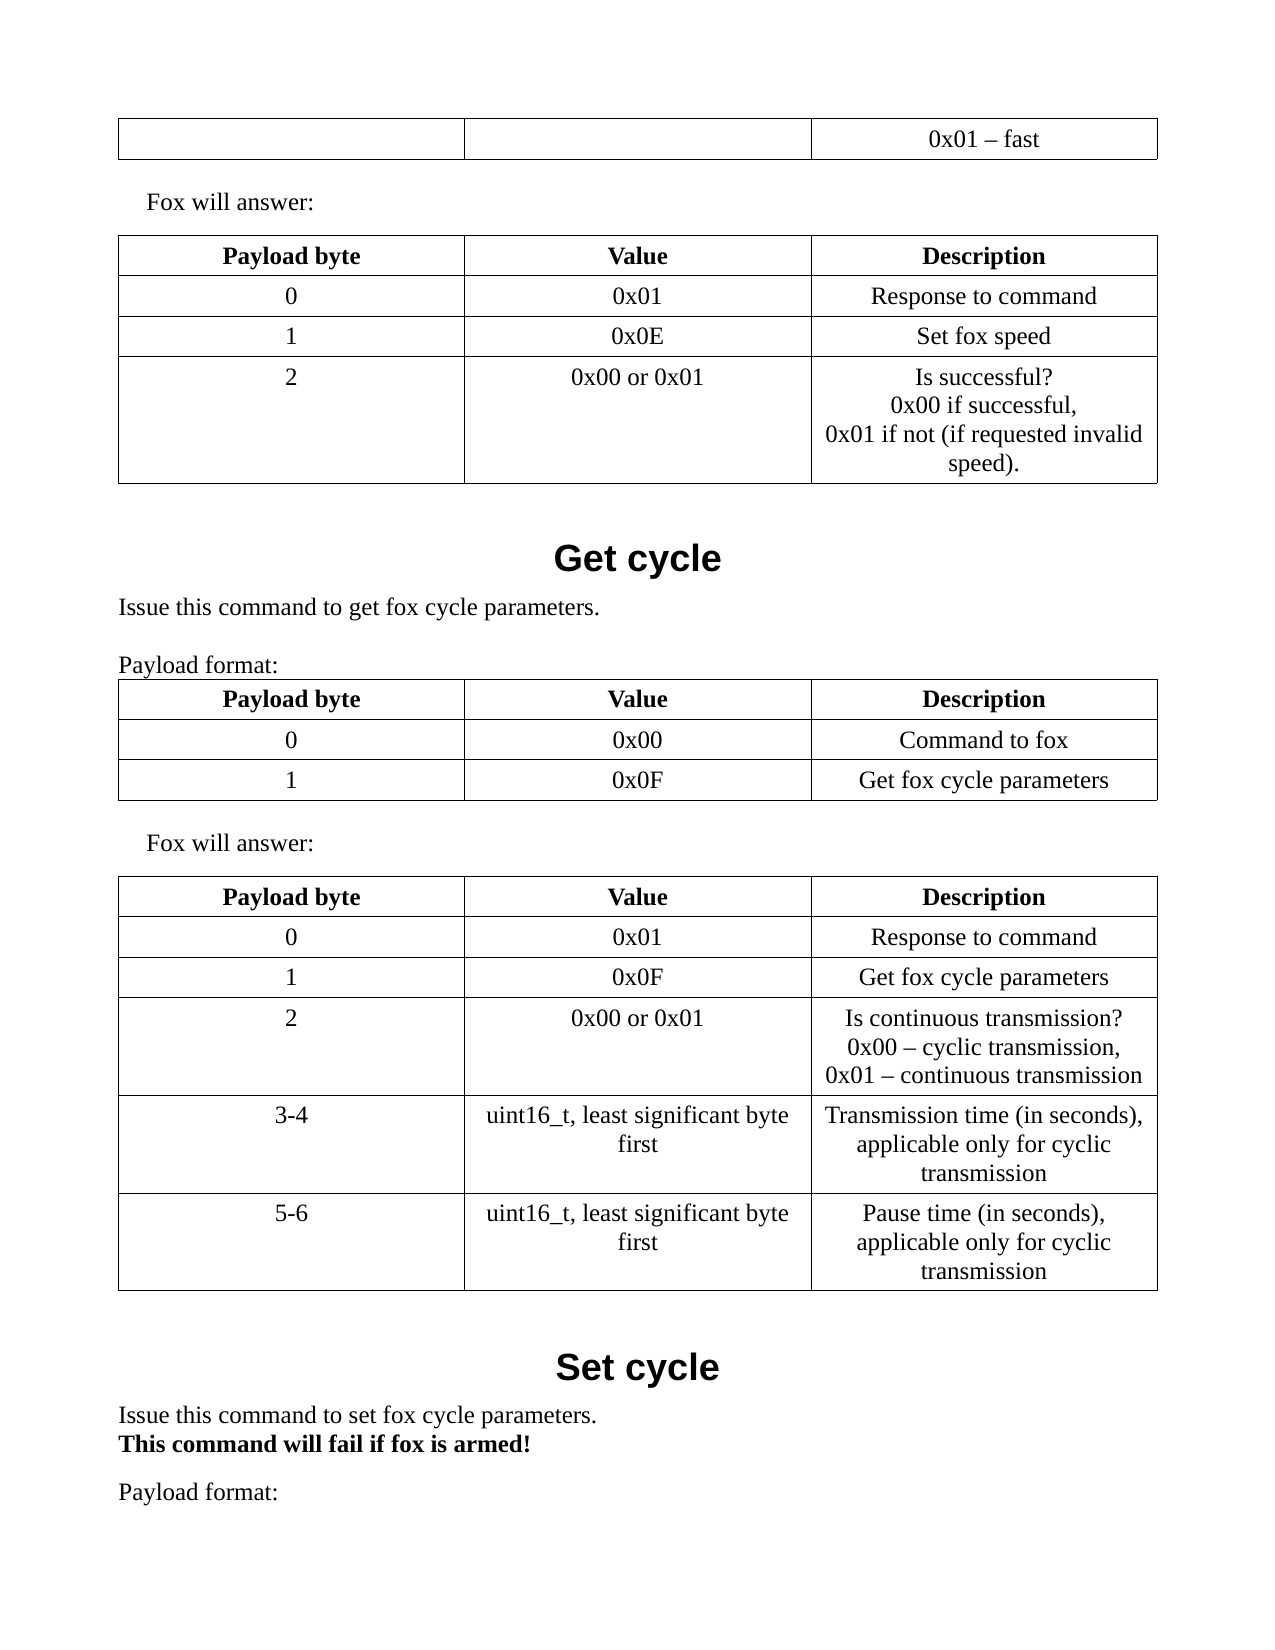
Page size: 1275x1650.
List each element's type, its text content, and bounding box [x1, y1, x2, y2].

table_cell Set fox speed [812, 317, 1157, 356]
table_header Value [465, 680, 811, 719]
table_cell Response to command [812, 917, 1157, 957]
text Payload format: [118, 650, 1157, 679]
text Payload format: [118, 1477, 1157, 1506]
table_header Value [465, 236, 811, 275]
table_cell Transmission time (in seconds), applicable only for cyclic transmission [812, 1096, 1157, 1193]
text Issue this command to get fox cycle parameters. [118, 592, 1157, 621]
table_cell 2 [119, 357, 464, 482]
table_header Description [812, 877, 1157, 916]
table_header Payload byte [119, 877, 464, 916]
table_header Value [465, 877, 811, 916]
table_cell Is successful? 0x00 if successful, 0x01 if not (if requested invalid speed). [812, 357, 1157, 482]
table_cell 0x01 [465, 276, 811, 316]
table_cell 0x00 [465, 720, 811, 759]
table_cell 1 [119, 760, 464, 799]
table_cell 0x0F [465, 958, 811, 997]
table_cell uint16_t, least significant byte first [465, 1096, 811, 1193]
text Fox will answer: [118, 828, 1157, 857]
text Issue this command to set fox cycle parameters. [118, 1400, 1157, 1429]
subtitle Get cycle [118, 536, 1157, 580]
table_header Payload byte [119, 680, 464, 719]
text Fox will answer: [118, 187, 1157, 216]
table_cell 0 [119, 917, 464, 957]
table_cell uint16_t, least significant byte first [465, 1194, 811, 1290]
table_cell Response to command [812, 276, 1157, 316]
table_cell Command to fox [812, 720, 1157, 759]
text This command will fail if fox is armed! [118, 1429, 1157, 1458]
table_cell Is continuous transmission? 0x00 – cyclic transmission, 0x01 – continuous transmission [812, 998, 1157, 1095]
table_header Description [812, 680, 1157, 719]
table_cell 0x01 [465, 917, 811, 957]
table_cell 0x0F [465, 760, 811, 799]
table_cell 0x00 or 0x01 [465, 998, 811, 1095]
table_header Description [812, 236, 1157, 275]
table_cell Get fox cycle parameters [812, 760, 1157, 799]
subtitle Set cycle [118, 1344, 1157, 1388]
table_cell 0x00 or 0x01 [465, 357, 811, 482]
table_cell 0x01 – fast [812, 119, 1157, 158]
table_cell 3-4 [119, 1096, 464, 1193]
table_cell Pause time (in seconds), applicable only for cyclic transmission [812, 1194, 1157, 1290]
table_cell [465, 119, 811, 158]
table_cell Get fox cycle parameters [812, 958, 1157, 997]
table_cell [119, 119, 464, 158]
table_cell 0 [119, 720, 464, 759]
table_cell 2 [119, 998, 464, 1095]
table_cell 0x0E [465, 317, 811, 356]
table_header Payload byte [119, 236, 464, 275]
table_cell 1 [119, 317, 464, 356]
table_cell 1 [119, 958, 464, 997]
table_cell 5-6 [119, 1194, 464, 1290]
table_cell 0 [119, 276, 464, 316]
